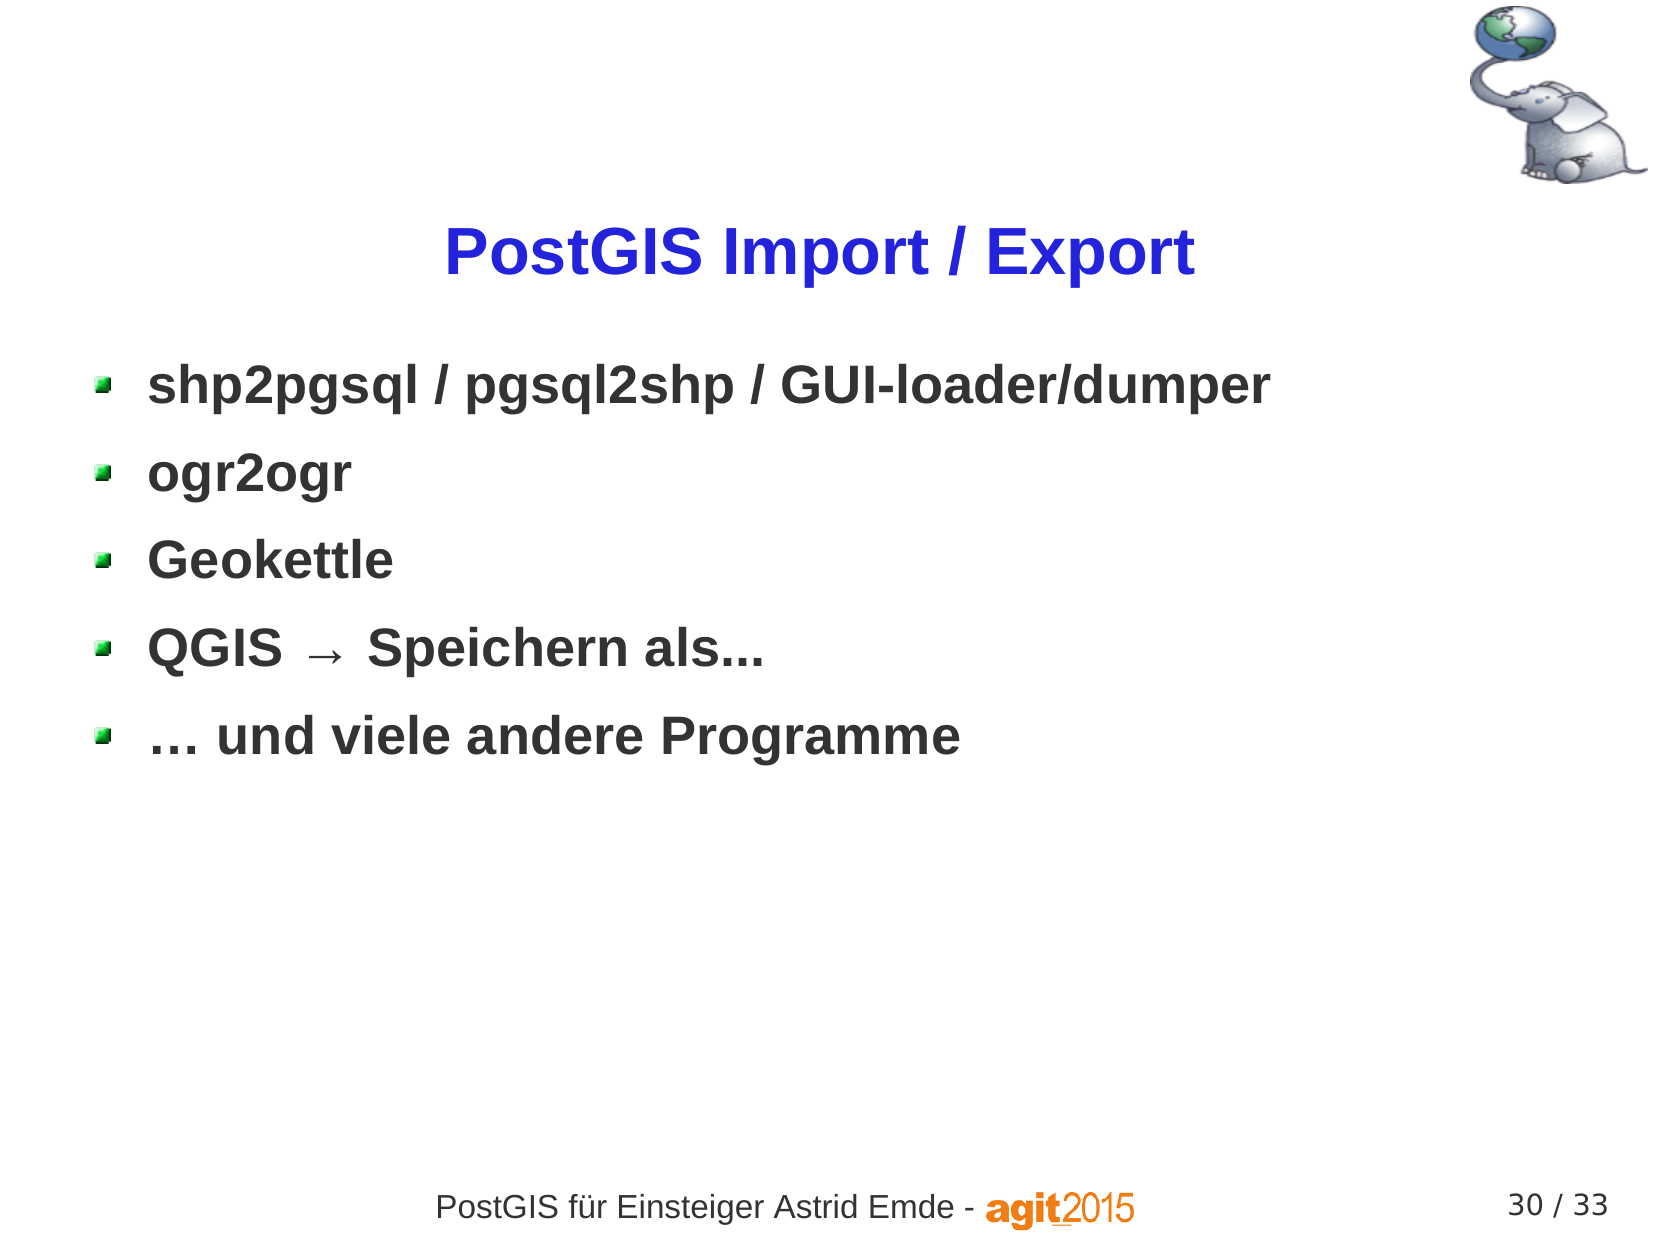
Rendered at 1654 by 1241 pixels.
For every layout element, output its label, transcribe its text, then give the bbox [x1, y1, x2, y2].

picture [986, 1192, 1134, 1231]
picture [1470, 6, 1648, 184]
list shp2pgsql / pgsql2shp / GUI-loader/dumper ogr2ogr Geokettle QGIS → Speichern als... … und viele andere Programme [76, 354, 1565, 1173]
title PostGIS Import / Export [76, 177, 1565, 325]
